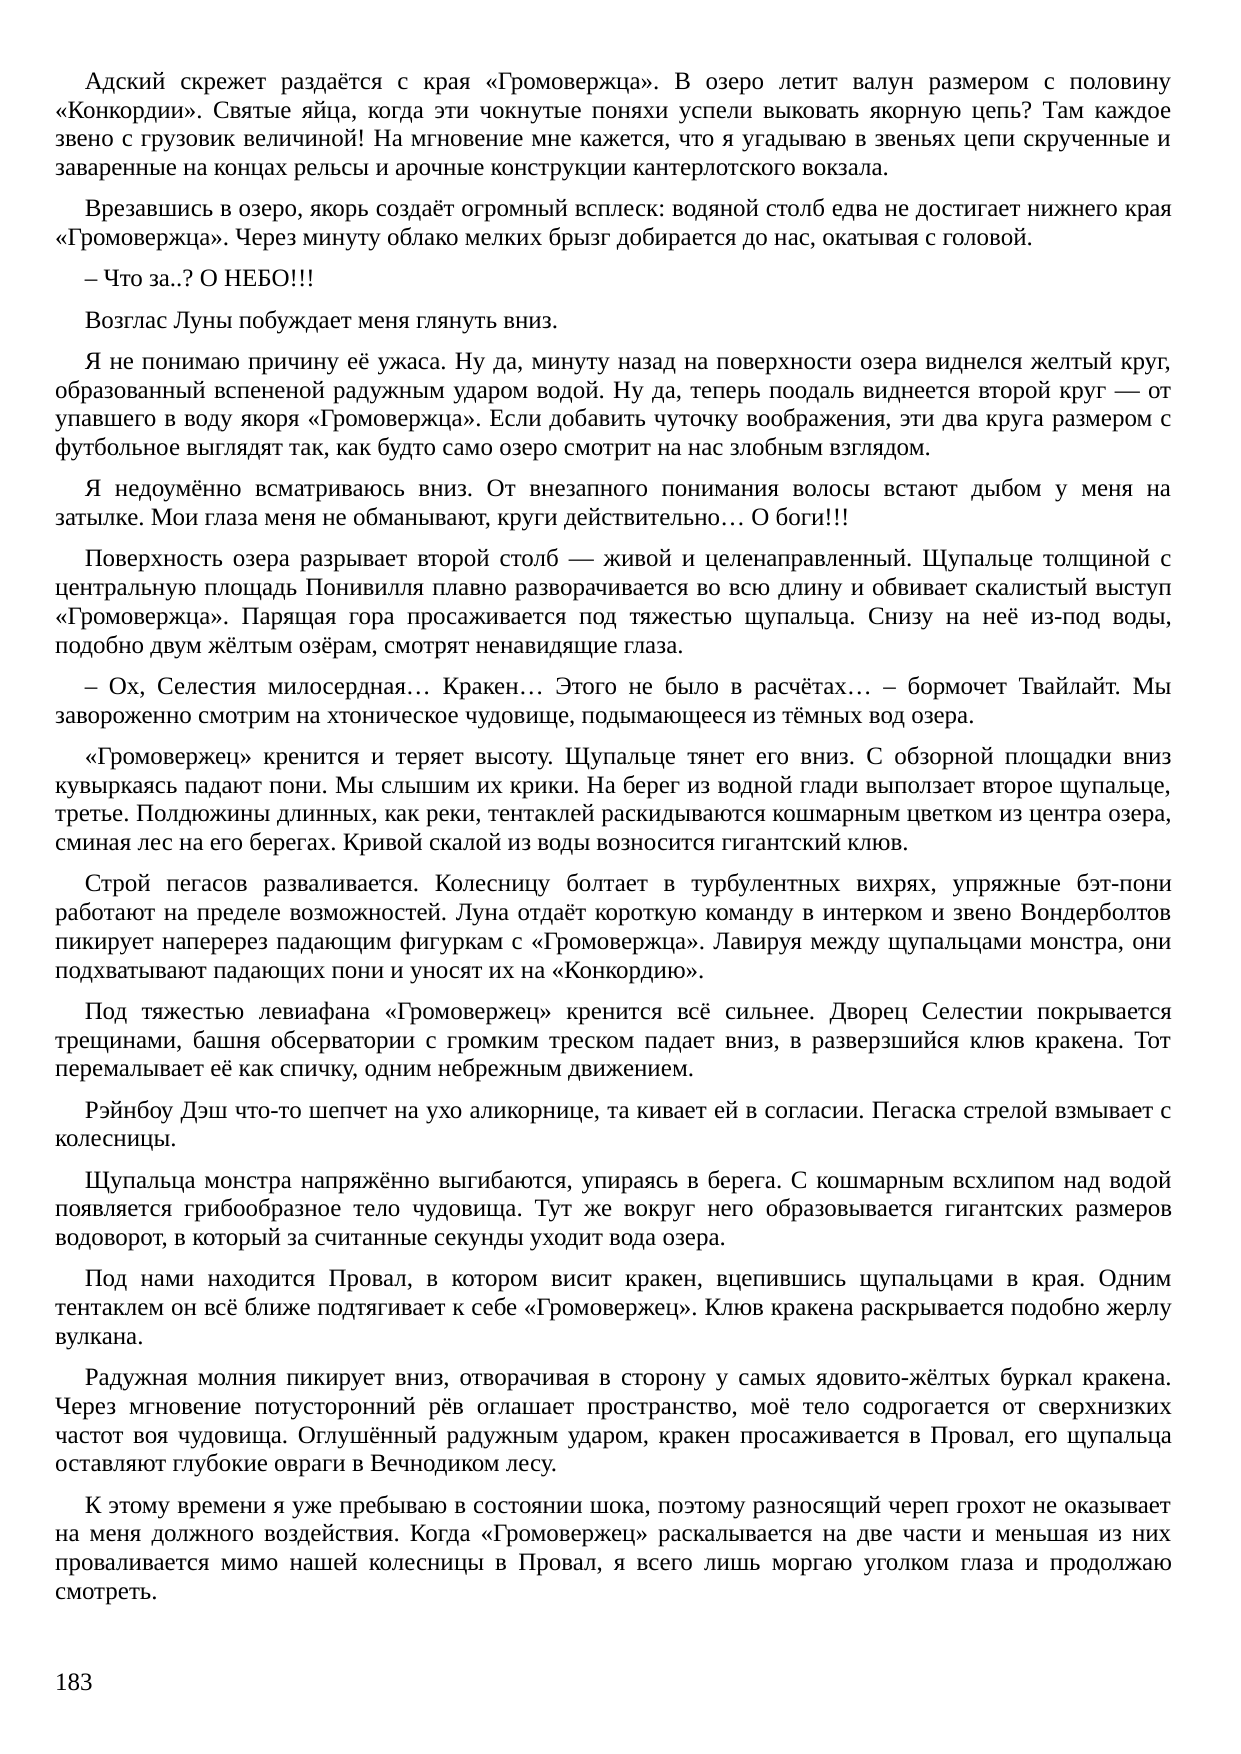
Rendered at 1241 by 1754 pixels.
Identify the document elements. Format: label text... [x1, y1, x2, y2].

text – Что за..? О НЕБО!!! [55, 263, 1173, 292]
text Адский скрежет раздаётся с края «Громовержца». В озеро летит валун размером с половину «Конкордии». Святые яйца, когда эти чокнутые поняхи успели выковать якорную цепь? Там каждое звено с грузовик величиной! На мгновение мне кажется, что я угадываю в звеньях цепи скрученные и заваренные на концах рельсы и арочные конструкции кантерлотского вокзала. [55, 66, 1173, 181]
text Под нами находится Провал, в котором висит кракен, вцепившись щупальцами в края. Одним тентаклем он всё ближе подтягивает к себе «Громовержец». Клюв кракена раскрывается подобно жерлу вулкана. [55, 1263, 1173, 1350]
text «Громовержец» кренится и теряет высоту. Щупальце тянет его вниз. С обзорной площадки вниз кувыркаясь падают пони. Мы слышим их крики. На берег из водной глади выползает второе щупальце, третье. Полдюжины длинных, как реки, тентаклей раскидываются кошмарным цветком из центра озера, сминая лес на его берегах. Кривой скалой из воды возносится гигантский клюв. [55, 741, 1173, 856]
text Под тяжестью левиафана «Громовержец» кренится всё сильнее. Дворец Селестии покрывается трещинами, башня обсерватории с громким треском падает вниз, в разверзшийся клюв кракена. Тот перемалывает её как спичку, одним небрежным движением. [55, 996, 1173, 1082]
text Я недоумённо всматриваюсь вниз. От внезапного понимания волосы встают дыбом у меня на затылке. Мои глаза меня не обманывают, круги действительно… О боги!!! [55, 473, 1173, 531]
text К этому времени я уже пребываю в состоянии шока, поэтому разносящий череп грохот не оказывает на меня должного воздействия. Когда «Громовержец» раскалывается на две части и меньшая из них проваливается мимо нашей колесницы в Провал, я всего лишь моргаю уголком глаза и продолжаю смотреть. [55, 1490, 1173, 1605]
text Рэйнбоу Дэш что-то шепчет на ухо аликорнице, та кивает ей в согласии. Пегаска стрелой взмывает с колесницы. [55, 1095, 1173, 1152]
text Я не понимаю причину её ужаса. Ну да, минуту назад на поверхности озера виднелся желтый круг, образованный вспененой радужным ударом водой. Ну да, теперь поодаль виднеется второй круг — от упавшего в воду якоря «Громовержца». Если добавить чуточку воображения, эти два круга размером с футбольное выглядят так, как будто само озеро смотрит на нас злобным взглядом. [55, 346, 1173, 461]
text Радужная молния пикирует вниз, отворачивая в сторону у самых ядовито-жёлтых буркал кракена. Через мгновение потусторонний рёв оглашает пространство, моё тело содрогается от сверхнизких частот воя чудовища. Оглушённый радужным ударом, кракен просаживается в Провал, его щупальца оставляют глубокие овраги в Вечнодиком лесу. [55, 1362, 1173, 1477]
text Щупальца монстра напряжённо выгибаются, упираясь в берега. С кошмарным всхлипом над водой появляется грибообразное тело чудовища. Тут же вокруг него образовывается гигантских размеров водоворот, в который за считанные секунды уходит вода озера. [55, 1165, 1173, 1251]
text Строй пегасов разваливается. Колесницу болтает в турбулентных вихрях, упряжные бэт-пони работают на пределе возможностей. Луна отдаёт короткую команду в интерком и звено Вондерболтов пикирует наперерез падающим фигуркам с «Громовержца». Лавируя между щупальцами монстра, они подхватывают падающих пони и уносят их на «Конкордию». [55, 868, 1173, 983]
text Возглас Луны побуждает меня глянуть вниз. [55, 305, 1173, 333]
text Поверхность озера разрывает второй столб — живой и целенаправленный. Щупальце толщиной с центральную площадь Понивилля плавно разворачивается во всю длину и обвивает скалистый выступ «Громовержца». Парящая гора просаживается под тяжестью щупальца. Снизу на неё из-под воды, подобно двум жёлтым озёрам, смотрят ненавидящие глаза. [55, 543, 1173, 658]
text Врезавшись в озеро, якорь создаёт огромный всплеск: водяной столб едва не достигает нижнего края «Громовержца». Через минуту облако мелких брызг добирается до нас, окатывая с головой. [55, 193, 1173, 251]
text – Ох, Селестия милосердная… Кракен… Этого не было в расчётах… – бормочет Твайлайт. Мы завороженно смотрим на хтоническое чудовище, подымающееся из тёмных вод озера. [55, 671, 1173, 728]
